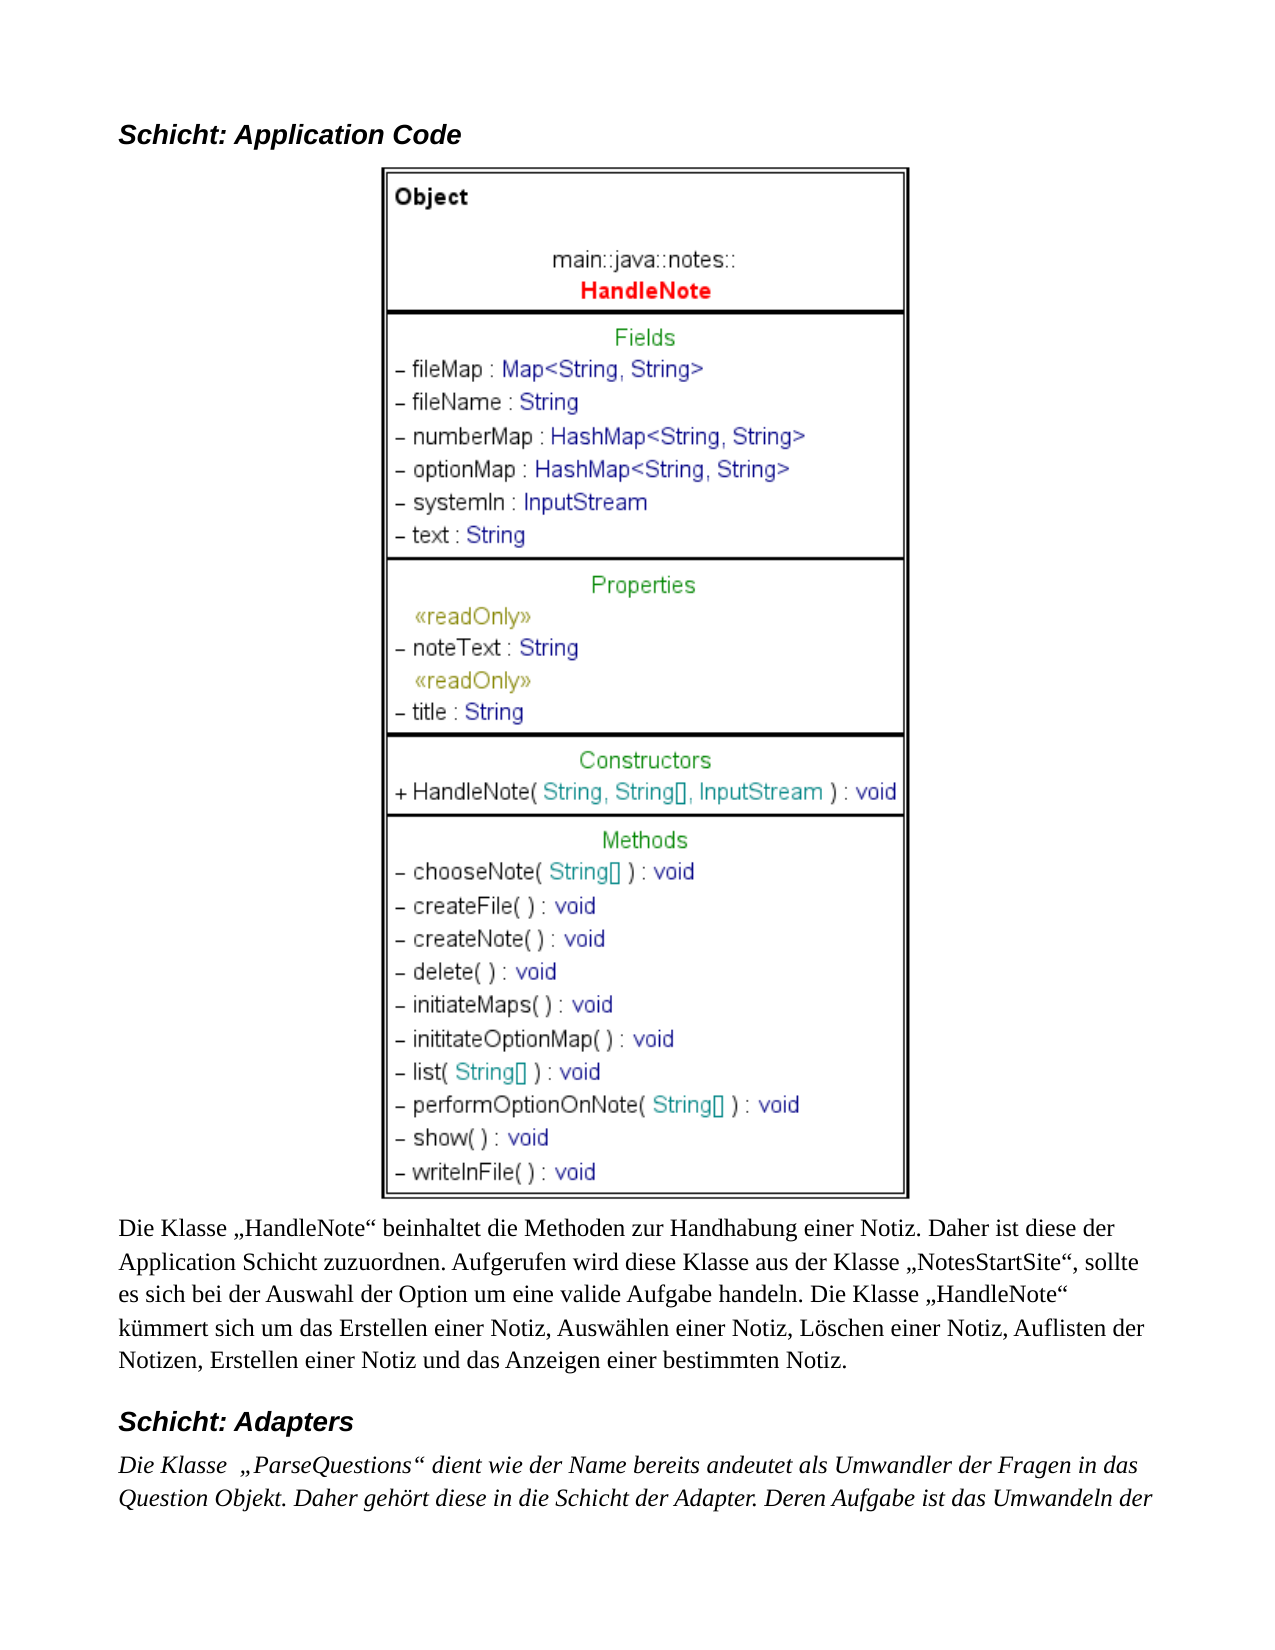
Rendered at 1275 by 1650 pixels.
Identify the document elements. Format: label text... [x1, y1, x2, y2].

text Die Klasse „ParseQuestions“ dient wie der Name bereits andeutet als Umwandler der Fragen in das Question Objekt. Daher gehört diese in die Schicht der Adapter. Deren Aufgabe ist das Umwandeln der [118, 1450, 1157, 1512]
text Die Klasse „HandleNote“ beinhaltet die Methoden zur Handhabung einer Notiz. Daher ist diese der Application Schicht zuzuordnen. Aufgerufen wird diese Klasse aus der Klasse „NotesStartSite“, sollte es sich bei der Auswahl der Option um eine valide Aufgabe handeln. Die Klasse „HandleNote“ kümmert sich um das Erstellen einer Notiz, Auswählen einer Notiz, Löschen einer Notiz, Auflisten der Notizen, Erstellen einer Notiz und das Anzeigen einer bestimmten Notiz. [118, 1210, 1157, 1374]
picture [377, 167, 916, 1210]
subtitle Schicht: Application Code [118, 118, 1157, 150]
subtitle Schicht: Adapters [118, 1406, 1157, 1438]
